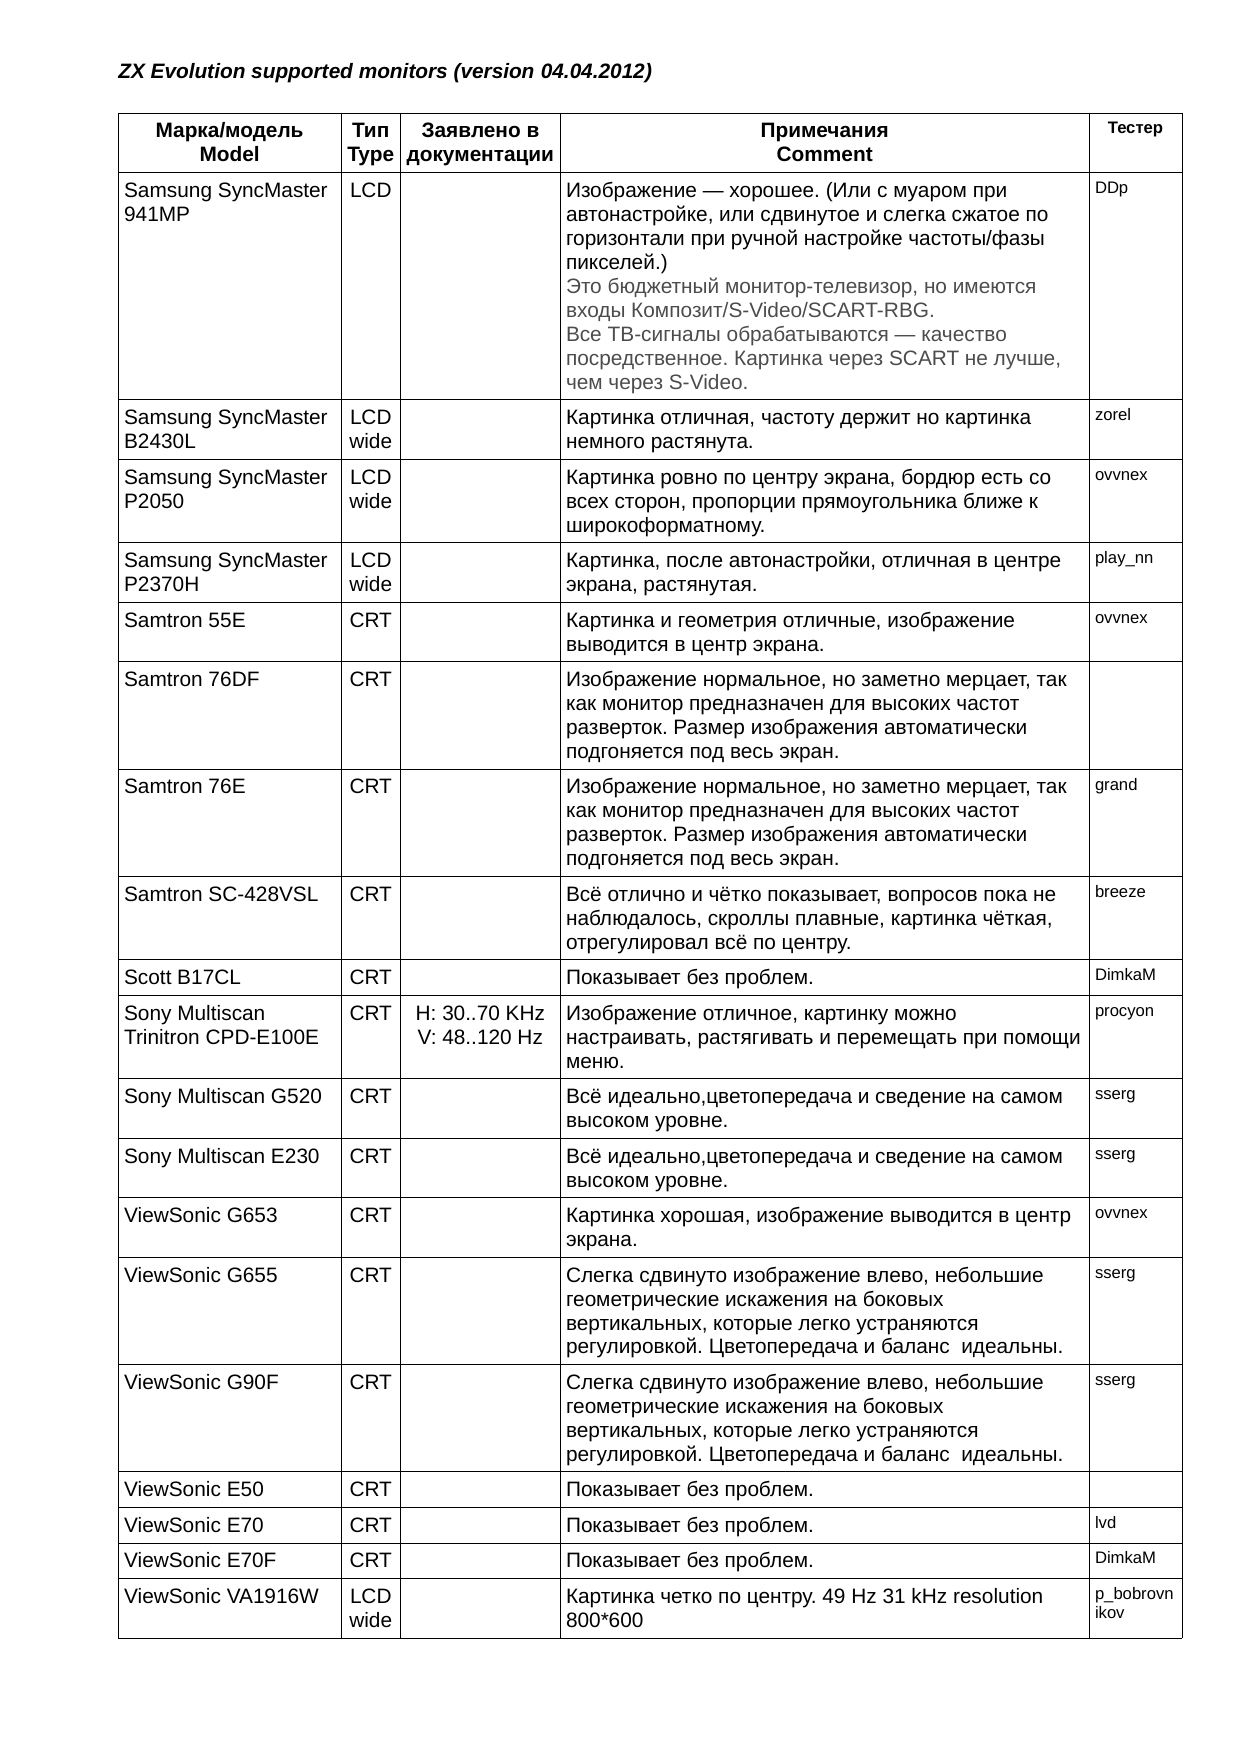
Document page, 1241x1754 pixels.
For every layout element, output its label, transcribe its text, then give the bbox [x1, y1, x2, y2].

table_cell [401, 960, 560, 995]
table_cell DDp [1090, 173, 1182, 399]
table_cell [401, 662, 560, 768]
table_cell Изображение нормальное, но заметно мерцает, так как монитор предназначен для высоких частот разверток. Размер изображения автоматически подгоняется под весь экран. [561, 770, 1089, 876]
table_cell [401, 173, 560, 399]
table_cell [401, 770, 560, 876]
table_cell sserg [1090, 1365, 1182, 1471]
table_cell Картинка, после автонастройки, отличная в центре экрана, растянутая. [561, 543, 1089, 602]
table_cell Показывает без проблем. [561, 1544, 1089, 1578]
table_cell Samsung SyncMaster B2430L [119, 400, 341, 459]
table_cell ViewSonic E70 [119, 1508, 341, 1542]
table_cell ViewSonic E50 [119, 1472, 341, 1507]
table_cell DimkaM [1090, 1544, 1182, 1578]
table_cell Картинка хорошая, изображение выводится в центр экрана. [561, 1198, 1089, 1257]
table_cell CRT [342, 1365, 400, 1471]
table_cell Картинка отличная, частоту держит но картинка немного растянута. [561, 400, 1089, 459]
table_header Примечания Comment [561, 114, 1089, 172]
table_cell [401, 1365, 560, 1471]
table_cell grand [1090, 770, 1182, 876]
table_header Тип Type [342, 114, 400, 172]
table_cell CRT [342, 1508, 400, 1542]
table_cell Показывает без проблем. [561, 960, 1089, 995]
table_cell [1090, 1472, 1182, 1507]
table_cell LCD wide [342, 460, 400, 542]
table_cell ovvnex [1090, 1198, 1182, 1257]
table_cell Слегка сдвинуто изображение влево, небольшие геометрические искажения на боковых вертикальных, которые легко устраняются регулировкой. Цветопередача и баланс идеальны. [561, 1258, 1089, 1364]
table_cell [401, 1544, 560, 1578]
table_cell [401, 460, 560, 542]
table_cell Samtron SC-428VSL [119, 877, 341, 959]
table_cell [401, 1258, 560, 1364]
table_cell Samsung SyncMaster 941MP [119, 173, 341, 399]
table_cell Всё отлично и чётко показывает, вопросов пока не наблюдалось, скроллы плавные, картинка чёткая, отрегулировал всё по центру. [561, 877, 1089, 959]
table_cell ovvnex [1090, 603, 1182, 661]
table_cell p_bobrovnikov [1090, 1579, 1182, 1637]
table_cell Картинка и геометрия отличные, изображение выводится в центр экрана. [561, 603, 1089, 661]
table_cell Изображение — хорошее. (Или с муаром при автонастройке, или сдвинутое и слегка сжатое по горизонтали при ручной настройке частоты/фазы пикселей.) Это бюджетный монитор-телевизор, но имеются входы Композит/S-Video/SCART-RBG. Все ТВ-сигналы обрабатываются — качество посредственное. Картинка через SCART не лучше, чем через S-Video. [561, 173, 1089, 399]
table_cell Sony Multiscan Trinitron CPD-E100E [119, 996, 341, 1078]
table_cell CRT [342, 1139, 400, 1197]
table_cell [401, 877, 560, 959]
table_cell Samsung SyncMaster P2370H [119, 543, 341, 602]
table_cell ViewSonic G653 [119, 1198, 341, 1257]
table_cell zorel [1090, 400, 1182, 459]
table_cell ViewSonic G655 [119, 1258, 341, 1364]
table_cell Картинка четко по центру. 49 Hz 31 kHz resolution 800*600 [561, 1579, 1089, 1637]
table_cell [401, 400, 560, 459]
table_cell CRT [342, 1258, 400, 1364]
table_cell ViewSonic E70F [119, 1544, 341, 1578]
table_header Заявлено в документации [401, 114, 560, 172]
table_cell CRT [342, 877, 400, 959]
table_cell play_nn [1090, 543, 1182, 602]
table_cell DimkaM [1090, 960, 1182, 995]
table_cell [401, 1139, 560, 1197]
table_cell [401, 543, 560, 602]
table_cell LCD wide [342, 400, 400, 459]
table_cell Слегка сдвинуто изображение влево, небольшие геометрические искажения на боковых вертикальных, которые легко устраняются регулировкой. Цветопередача и баланс идеальны. [561, 1365, 1089, 1471]
table_cell CRT [342, 996, 400, 1078]
table_cell Samtron 76E [119, 770, 341, 876]
table_cell Samsung SyncMaster P2050 [119, 460, 341, 542]
table_cell sserg [1090, 1139, 1182, 1197]
table_cell Всё идеально,цветопередача и сведение на самом высоком уровне. [561, 1139, 1089, 1197]
table_cell procyon [1090, 996, 1182, 1078]
table_cell breeze [1090, 877, 1182, 959]
table_cell CRT [342, 1198, 400, 1257]
table_cell CRT [342, 603, 400, 661]
table_cell ovvnex [1090, 460, 1182, 542]
table_header Марка/модель Model [119, 114, 341, 172]
table_cell Samtron 76DF [119, 662, 341, 768]
table_cell Всё идеально,цветопередача и сведение на самом высоком уровне. [561, 1079, 1089, 1138]
table_cell [401, 1198, 560, 1257]
table_cell LCD [342, 173, 400, 399]
table_cell CRT [342, 770, 400, 876]
table_cell CRT [342, 1079, 400, 1138]
table_cell [401, 603, 560, 661]
table_cell H: 30..70 KHz V: 48..120 Hz [401, 996, 560, 1078]
table_cell [401, 1079, 560, 1138]
table_cell Изображение отличное, картинку можно настраивать, растягивать и перемещать при помощи меню. [561, 996, 1089, 1078]
table_cell CRT [342, 960, 400, 995]
table_cell Картинка ровно по центру экрана, бордюр есть со всех сторон, пропорции прямоугольника ближе к широкоформатному. [561, 460, 1089, 542]
table_cell Scott B17CL [119, 960, 341, 995]
table_cell Sony Multiscan E230 [119, 1139, 341, 1197]
table_cell Показывает без проблем. [561, 1472, 1089, 1507]
table_cell sserg [1090, 1258, 1182, 1364]
table_cell [401, 1472, 560, 1507]
table_cell lvd [1090, 1508, 1182, 1542]
table_cell Показывает без проблем. [561, 1508, 1089, 1542]
table_cell sserg [1090, 1079, 1182, 1138]
table_cell [1090, 662, 1182, 768]
table_cell Samtron 55E [119, 603, 341, 661]
table_header Тестер [1090, 114, 1182, 172]
table_cell ViewSonic VA1916W [119, 1579, 341, 1637]
table_cell LCD wide [342, 543, 400, 602]
table_cell CRT [342, 662, 400, 768]
table_cell ViewSonic G90F [119, 1365, 341, 1471]
table_cell CRT [342, 1472, 400, 1507]
table_cell Sony Multiscan G520 [119, 1079, 341, 1138]
table_cell LCD wide [342, 1579, 400, 1637]
table_cell Изображение нормальное, но заметно мерцает, так как монитор предназначен для высоких частот разверток. Размер изображения автоматически подгоняется под весь экран. [561, 662, 1089, 768]
table_cell [401, 1508, 560, 1542]
table_cell CRT [342, 1544, 400, 1578]
table_cell [401, 1579, 560, 1637]
